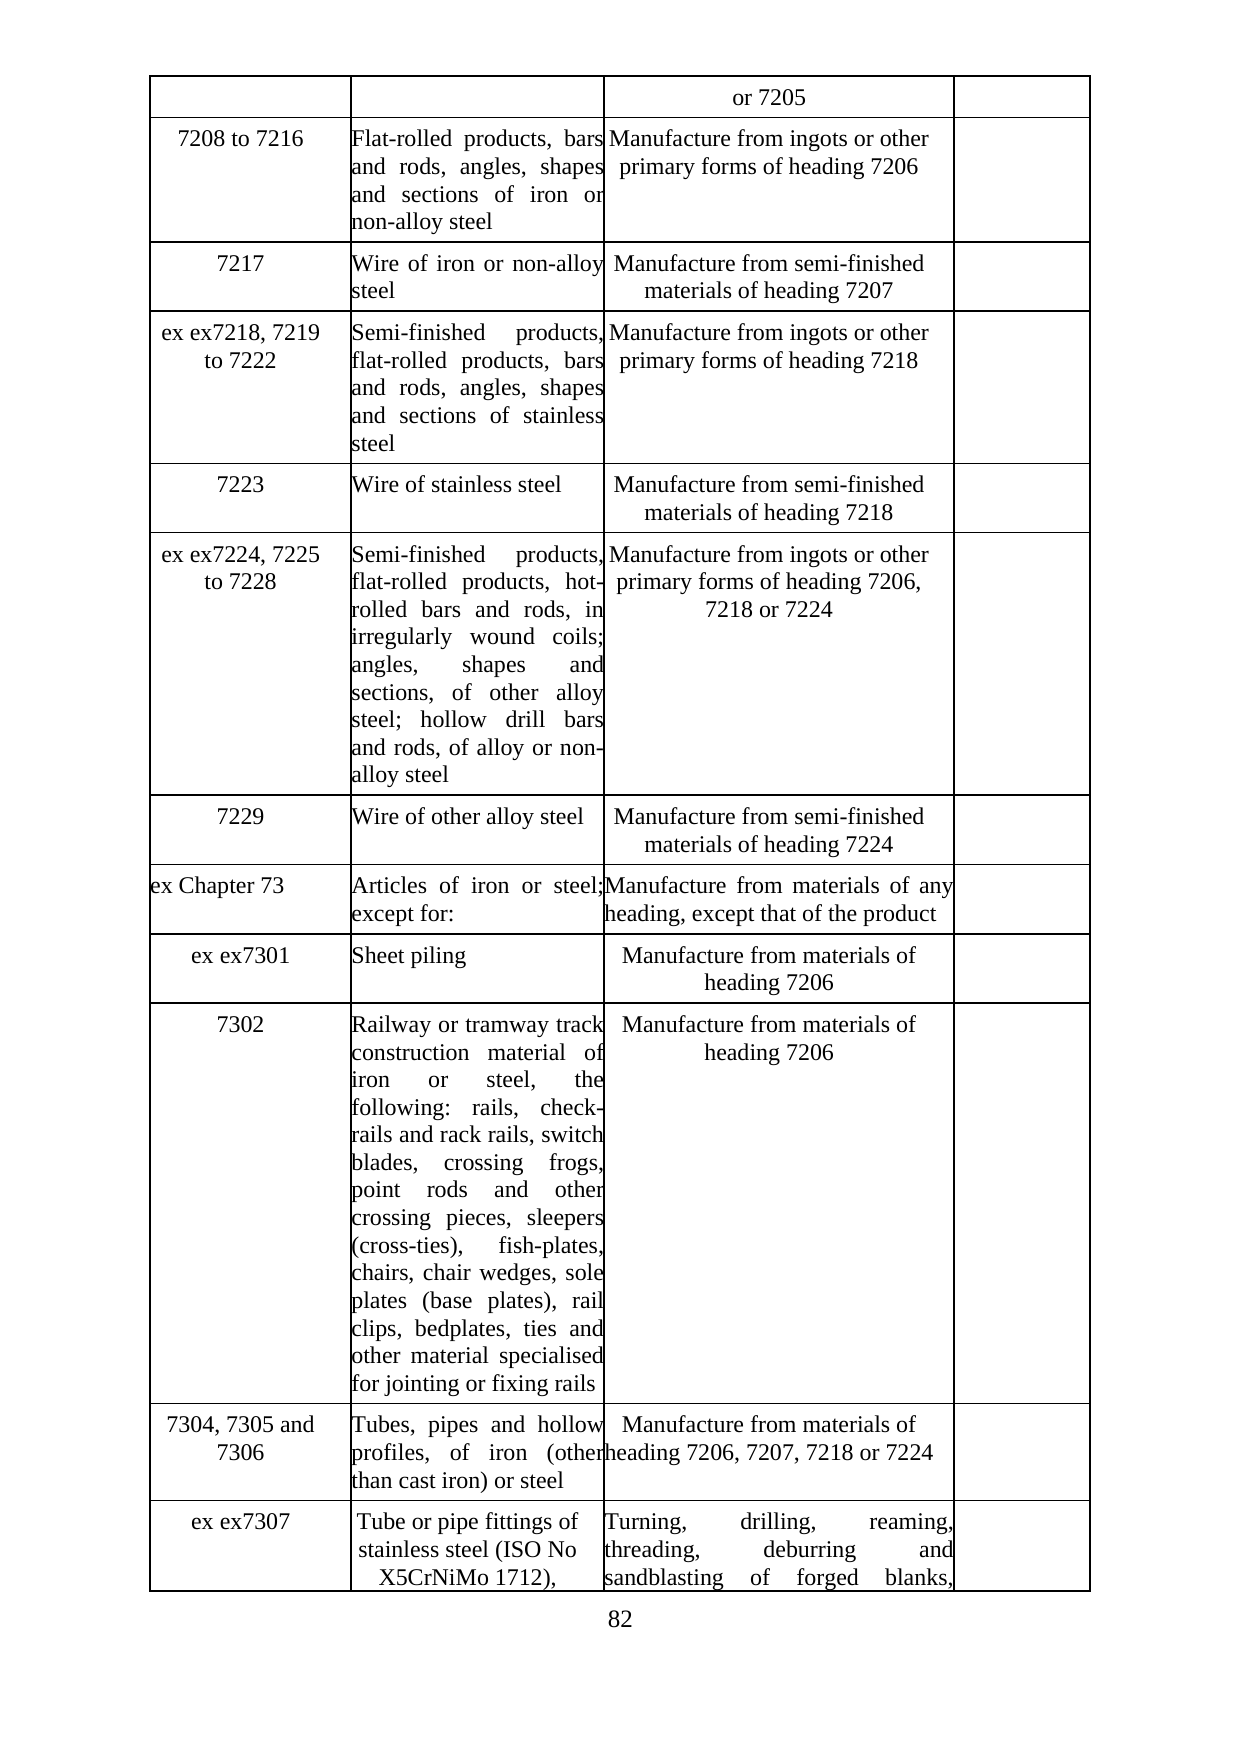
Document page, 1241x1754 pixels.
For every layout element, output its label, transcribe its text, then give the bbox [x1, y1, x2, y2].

table_cell 7217 [151, 243, 350, 310]
table_cell Turning, drilling, reaming, threading, deburring and sandblasting of forged blanks, [605, 1501, 953, 1590]
table_cell Articles of iron or steel; except for: [352, 865, 603, 933]
table_cell 7223 [151, 464, 350, 532]
table_cell Flat-rolled products, bars and rods, angles, shapes and sections of iron or non-alloy steel [352, 118, 603, 241]
table_cell 7302 [151, 1004, 350, 1403]
table_cell 7304, 7305 and 7306 [151, 1404, 350, 1499]
table_cell 7208 to 7216 [151, 118, 350, 241]
table_cell [352, 77, 603, 117]
table_cell [955, 464, 1089, 532]
table_cell ex ex7307 [151, 1501, 350, 1590]
table_cell Manufacture from materials of heading 7206 [605, 935, 953, 1002]
table_cell 7229 [151, 796, 350, 863]
table_cell Manufacture from materials of any heading, except that of the product [605, 865, 953, 933]
table_cell [955, 1501, 1089, 1590]
table_cell Manufacture from semi-finished materials of heading 7218 [605, 464, 953, 532]
table_cell Manufacture from semi-finished materials of heading 7224 [605, 796, 953, 863]
table_cell Wire of iron or non-alloy steel [352, 243, 603, 310]
table_cell Sheet piling [352, 935, 603, 1002]
table_cell Tubes, pipes and hollow profiles, of iron (other than cast iron) or steel [352, 1404, 603, 1499]
table_cell [955, 865, 1089, 933]
table_cell [955, 77, 1089, 117]
table_cell Manufacture from materials of heading 7206 [605, 1004, 953, 1403]
table_cell Railway or tramway track construction material of iron or steel, the following: rails, check-rails and rack rails, switch blades, crossing frogs, point rods and other crossing pieces, sleepers (cross-ties), fish-plates, chairs, chair wedges, sole plates (base plates), rail clips, bedplates, ties and other material specialised for jointing or fixing rails [352, 1004, 603, 1403]
table_cell [955, 533, 1089, 794]
table_cell [955, 243, 1089, 310]
table_cell Tube or pipe fittings of stainless steel (ISO No X5CrNiMo 1712), [352, 1501, 603, 1590]
table_cell or 7205 [605, 77, 953, 117]
table_cell Wire of stainless steel [352, 464, 603, 532]
table_cell [151, 77, 350, 117]
table_cell ex ex7301 [151, 935, 350, 1002]
table_cell Manufacture from ingots or other primary forms of heading 7206, 7218 or 7224 [605, 533, 953, 794]
table_cell [955, 796, 1089, 863]
table_cell Manufacture from materials of heading 7206, 7207, 7218 or 7224 [605, 1404, 953, 1499]
table_cell [955, 1004, 1089, 1403]
table_cell Manufacture from semi-finished materials of heading 7207 [605, 243, 953, 310]
table_cell Manufacture from ingots or other primary forms of heading 7206 [605, 118, 953, 241]
table_cell ex ex7224, 7225 to 7228 [151, 533, 350, 794]
table_cell [955, 1404, 1089, 1499]
table_cell Semi-finished products, flat-rolled products, bars and rods, angles, shapes and sections of stainless steel [352, 312, 603, 462]
table_cell [955, 312, 1089, 462]
table_cell Semi-finished products, flat-rolled products, hot-rolled bars and rods, in irregularly wound coils; angles, shapes and sections, of other alloy steel; hollow drill bars and rods, of alloy or non-alloy steel [352, 533, 603, 794]
table_cell ex Chapter 73 [151, 865, 350, 933]
table_cell Manufacture from ingots or other primary forms of heading 7218 [605, 312, 953, 462]
table_cell Wire of other alloy steel [352, 796, 603, 863]
table_cell [955, 118, 1089, 241]
table_cell ex ex7218, 7219 to 7222 [151, 312, 350, 462]
table_cell [955, 935, 1089, 1002]
